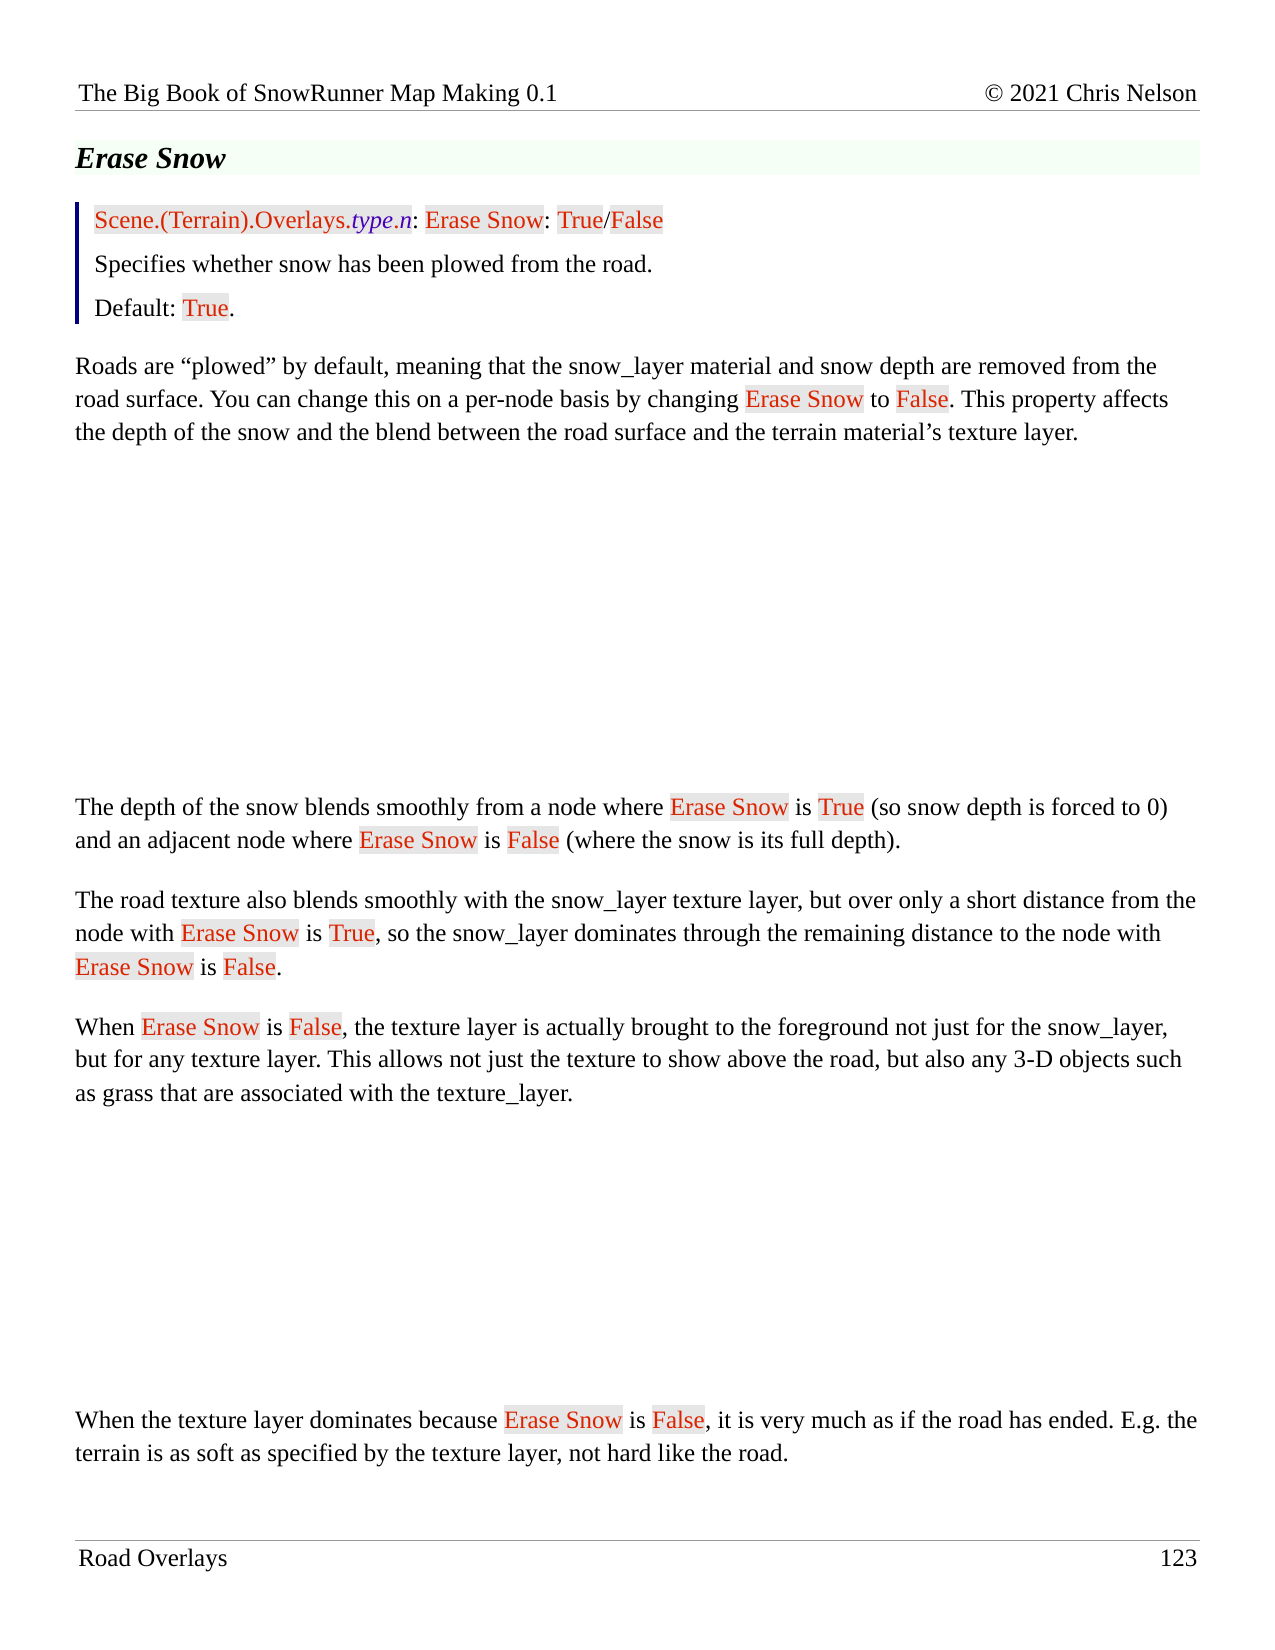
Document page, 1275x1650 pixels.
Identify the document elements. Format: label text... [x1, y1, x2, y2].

text Default: True. [79, 290, 1200, 324]
text Specifies whether snow has been plowed from the road. [79, 246, 1200, 278]
text Scene.(Terrain).Overlays.type.n: Erase Snow: True/False [79, 202, 1200, 234]
text The road texture also blends smoothly with the snow_layer texture layer, but over only a short distance from the node with Erase Snow is True, so the snow_layer dominates through the remaining distance to the node with Erase Snow is False. [75, 886, 1200, 980]
text When the texture layer dominates because Erase Snow is False, it is very much as if the road has ended. E.g. the terrain is as soft as specified by the texture layer, not hard like the road. [75, 1405, 1200, 1467]
text Roads are “plowed” by default, meaning that the snow_layer material and snow depth are removed from the road surface. You can change this on a per-node basis by changing Erase Snow to False. This property affects the depth of the snow and the blend between the road surface and the terrain material’s texture layer. [75, 351, 1200, 446]
text The depth of the snow blends smoothly from a node where Erase Snow is True (so snow depth is forced to 0) and an adjacent node where Erase Snow is False (where the snow is its full depth). [75, 792, 1200, 854]
subtitle Erase Snow [75, 140, 1200, 175]
text When Erase Snow is False, the texture layer is actually brought to the foreground not just for the snow_layer, but for any texture layer. This allows not just the texture to show above the road, but also any 3‑D objects such as grass that are associated with the texture_layer. [75, 1012, 1200, 1106]
